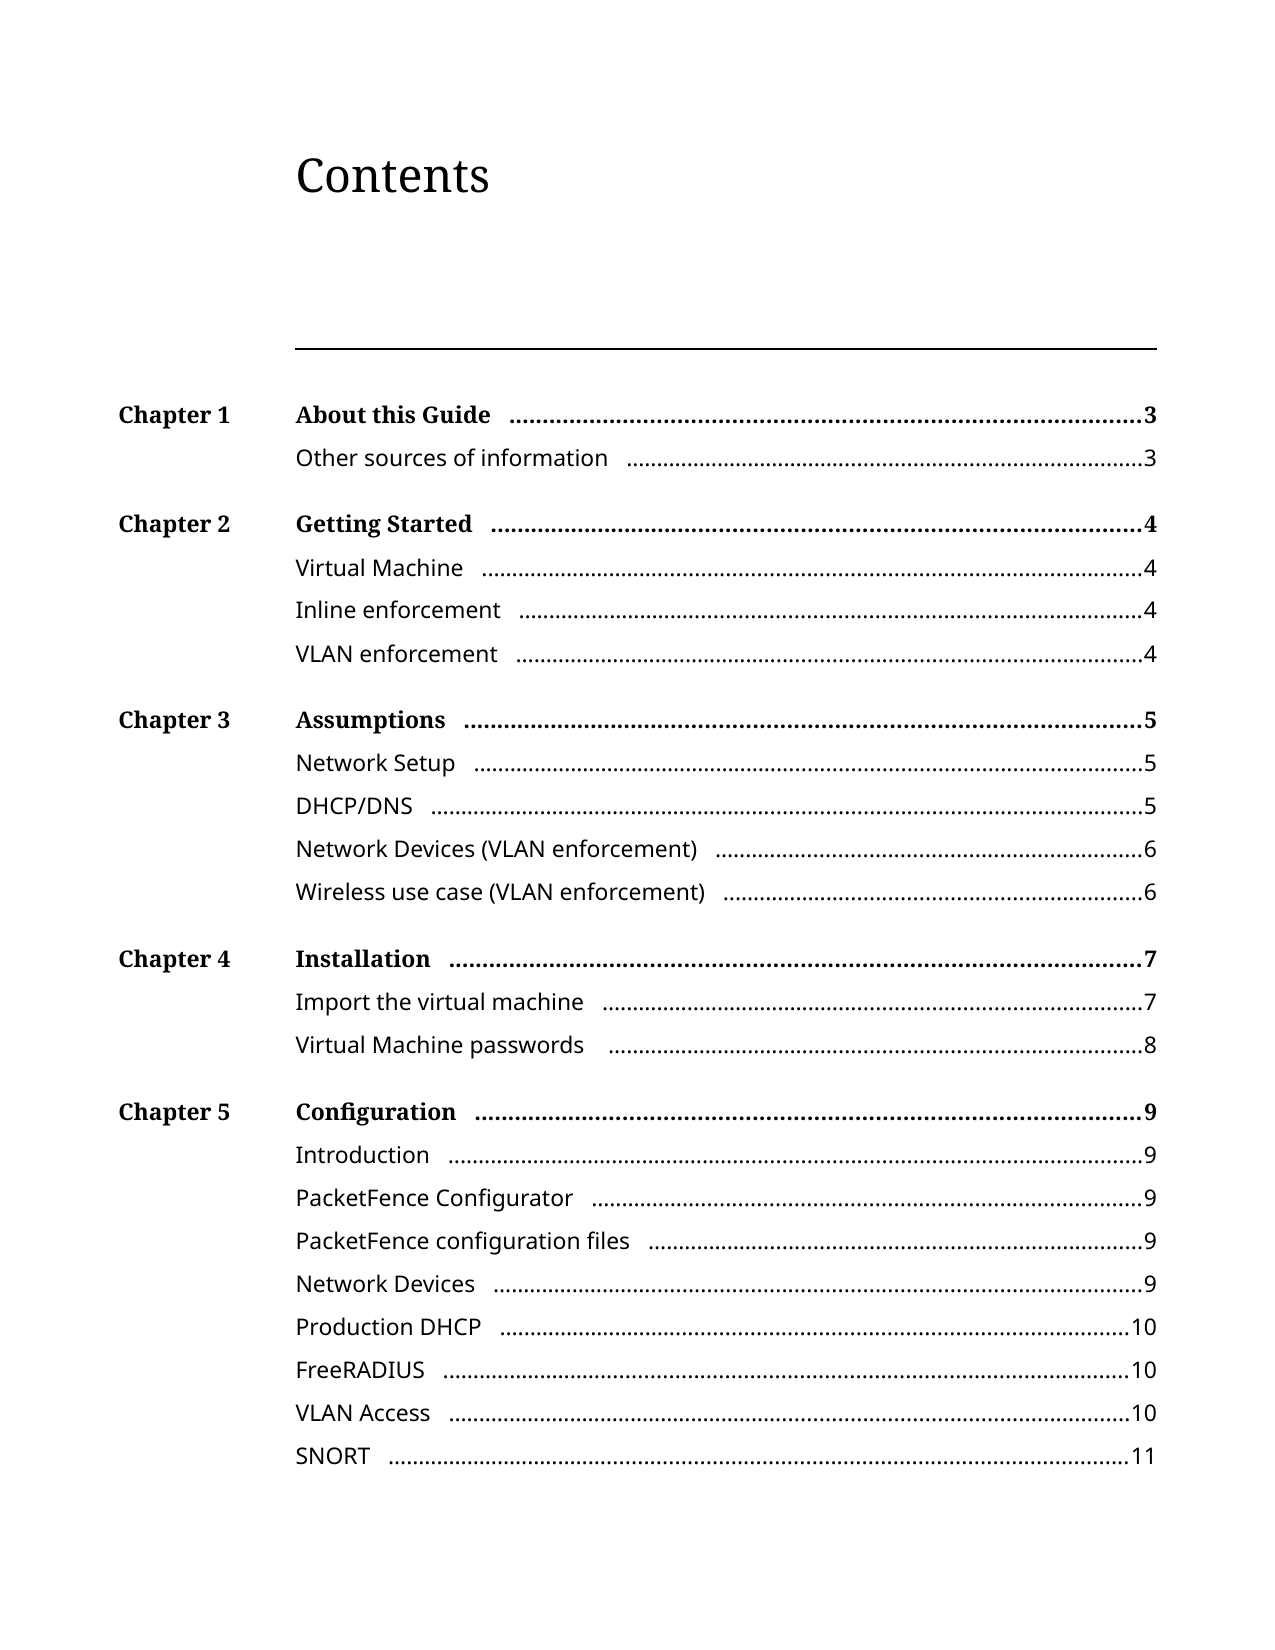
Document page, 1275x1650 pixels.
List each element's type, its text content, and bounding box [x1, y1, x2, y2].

text Network Devices (VLAN enforcement) 6 [295, 833, 1157, 864]
text PacketFence configuration files 9 [295, 1225, 1157, 1256]
subtitle Contents [295, 143, 1157, 348]
text Wireless use case (VLAN enforcement) 6 [295, 876, 1157, 907]
text Introduction 9 [295, 1139, 1157, 1170]
text Network Devices 9 [295, 1268, 1157, 1299]
text PacketFence Configurator 9 [295, 1182, 1157, 1213]
text Chapter 3 Assumptions 5 [118, 704, 1157, 735]
text Chapter 2 Getting Started 4 [118, 508, 1157, 540]
text Other sources of information 3 [295, 442, 1157, 473]
text Virtual Machine passwords 8 [295, 1029, 1157, 1060]
text Chapter 5 Configuration 9 [118, 1096, 1157, 1127]
text VLAN Access 10 [295, 1397, 1157, 1428]
text Production DHCP 10 [295, 1311, 1157, 1342]
text Import the virtual machine 7 [295, 986, 1157, 1017]
text Chapter 4 Installation 7 [118, 943, 1157, 974]
text Inline enforcement 4 [295, 594, 1157, 626]
text Virtual Machine 4 [295, 551, 1157, 583]
text Network Setup 5 [295, 747, 1157, 778]
text FreeRADIUS 10 [295, 1354, 1157, 1385]
text VLAN enforcement 4 [295, 637, 1157, 669]
text SNORT 11 [295, 1440, 1157, 1471]
text DHCP/DNS 5 [295, 790, 1157, 821]
text Chapter 1 About this Guide 3 [118, 399, 1157, 430]
